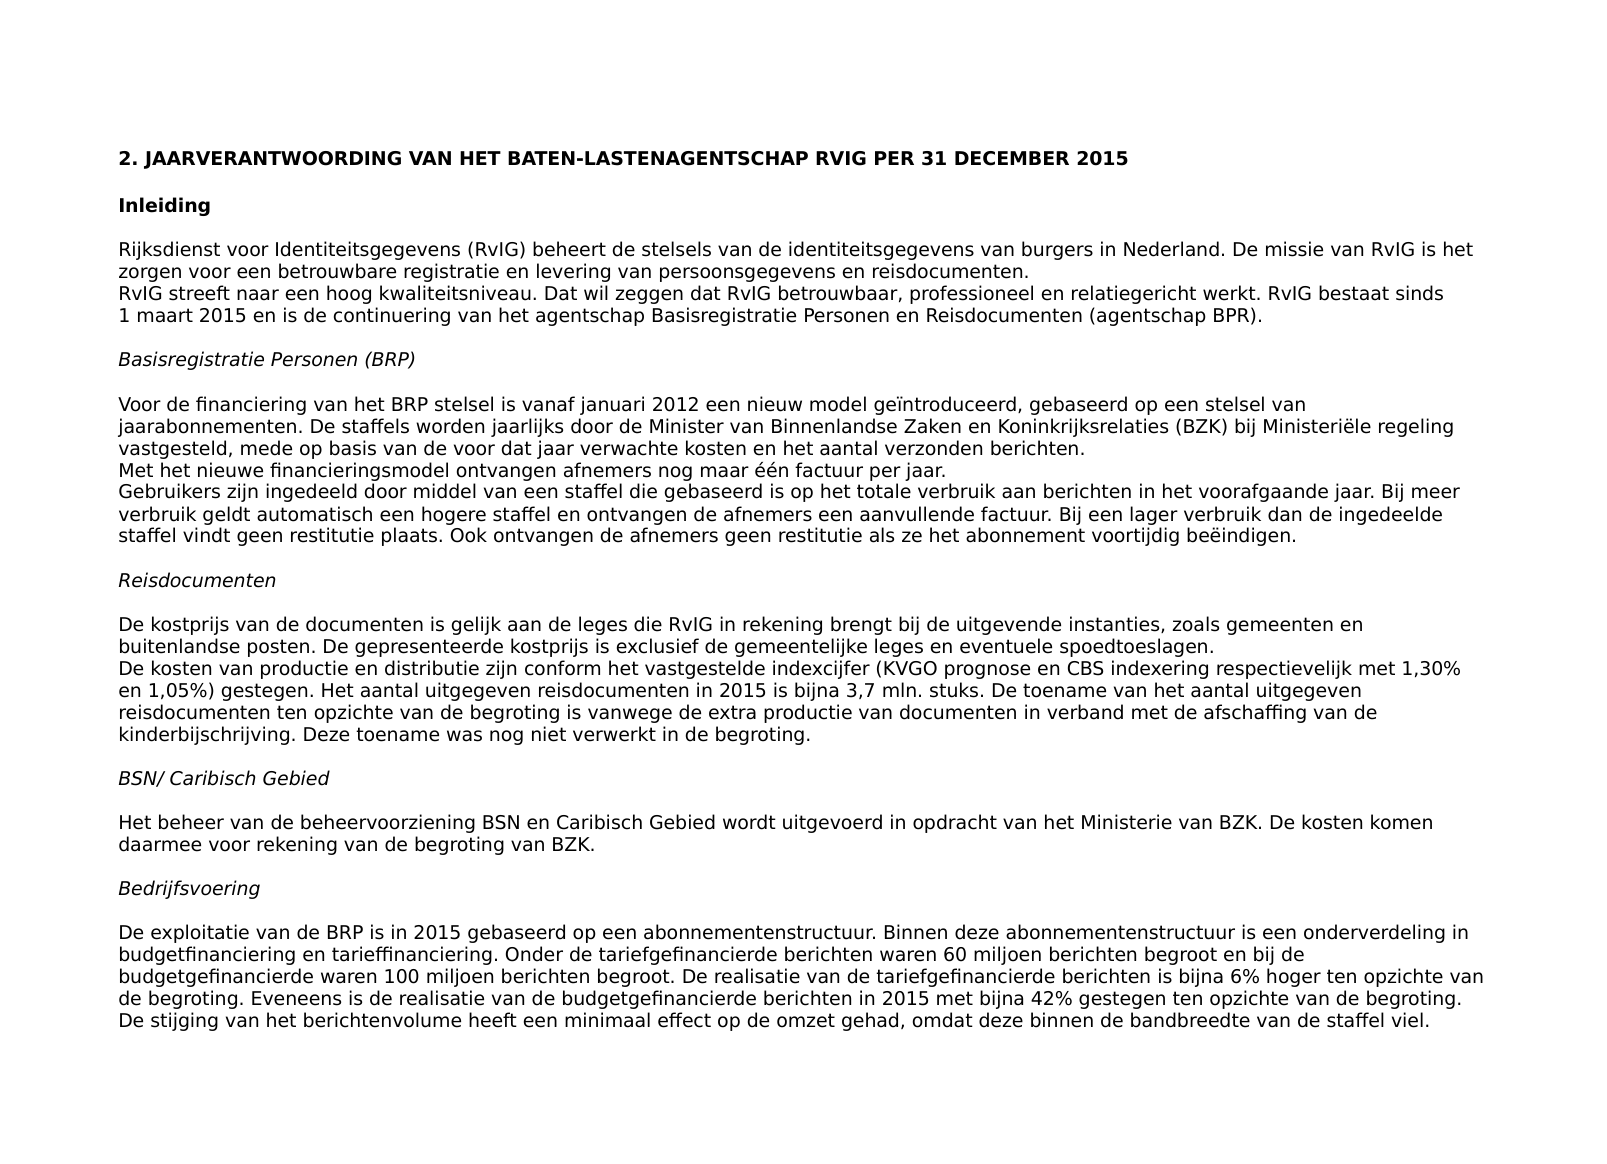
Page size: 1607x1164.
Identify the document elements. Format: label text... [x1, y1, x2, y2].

subtitle Inleiding [118, 195, 1488, 217]
text Gebruikers zijn ingedeeld door middel van een staffel die gebaseerd is op het totale verbruik aan berichten in het voorafgaande jaar. Bij meer verbruik geldt automatisch een hogere staffel en ontvangen de afnemers een aanvullende factuur. Bij een lager verbruik dan de ingedeelde staffel vindt geen restitutie plaats. Ook ontvangen de afnemers geen restitutie als ze het abonnement voortijdig beëindigen. [118, 481, 1488, 547]
text Met het nieuwe financieringsmodel ontvangen afnemers nog maar één factuur per jaar. [118, 459, 1488, 481]
subtitle 2. JAARVERANTWOORDING VAN HET BATEN-LASTENAGENTSCHAP RVIG PER 31 DECEMBER 2015 [118, 148, 1488, 170]
text Het beheer van de beheervoorziening BSN en Caribisch Gebied wordt uitgevoerd in opdracht van het Ministerie van BZK. De kosten komen daarmee voor rekening van de begroting van BZK. [118, 812, 1488, 856]
subtitle Reisdocumenten [118, 569, 1488, 592]
text De kostprijs van de documenten is gelijk aan de leges die RvIG in rekening brengt bij de uitgevende instanties, zoals gemeenten en buitenlandse posten. De gepresenteerde kostprijs is exclusief de gemeentelijke leges en eventuele spoedtoeslagen. [118, 614, 1488, 658]
text RvIG streeft naar een hoog kwaliteitsniveau. Dat wil zeggen dat RvIG betrouwbaar, professioneel en relatiegericht werkt. RvIG bestaat sinds 1 maart 2015 en is de continuering van het agentschap Basisregistratie Personen en Reisdocumenten (agentschap BPR). [118, 283, 1488, 327]
text De exploitatie van de BRP is in 2015 gebaseerd op een abonnementenstructuur. Binnen deze abonnementenstructuur is een onderverdeling in budgetfinanciering en tarieffinanciering. Onder de tariefgefinancierde berichten waren 60 miljoen berichten begroot en bij de budgetgefinancierde waren 100 miljoen berichten begroot. De realisatie van de tariefgefinancierde berichten is bijna 6% hoger ten opzichte van de begroting. Eveneens is de realisatie van de budgetgefinancierde berichten in 2015 met bijna 42% gestegen ten opzichte van de begroting. De stijging van het berichtenvolume heeft een minimaal effect op de omzet gehad, omdat deze binnen de bandbreedte van de staffel viel. [118, 922, 1488, 1032]
subtitle Basisregistratie Personen (BRP) [118, 349, 1488, 371]
subtitle BSN/ Caribisch Gebied [118, 768, 1488, 790]
text Rijksdienst voor Identiteitsgegevens (RvIG) beheert de stelsels van de identiteitsgegevens van burgers in Nederland. De missie van RvIG is het zorgen voor een betrouwbare registratie en levering van persoonsgegevens en reisdocumenten. [118, 239, 1488, 283]
subtitle Bedrijfsvoering [118, 878, 1488, 900]
text Voor de financiering van het BRP stelsel is vanaf januari 2012 een nieuw model geïntroduceerd, gebaseerd op een stelsel van jaarabonnementen. De staffels worden jaarlijks door de Minister van Binnenlandse Zaken en Koninkrijksrelaties (BZK) bij Ministeriële regeling vastgesteld, mede op basis van de voor dat jaar verwachte kosten en het aantal verzonden berichten. [118, 393, 1488, 459]
text De kosten van productie en distributie zijn conform het vastgestelde indexcijfer (KVGO prognose en CBS indexering respectievelijk met 1,30% en 1,05%) gestegen. Het aantal uitgegeven reisdocumenten in 2015 is bijna 3,7 mln. stuks. De toename van het aantal uitgegeven reisdocumenten ten opzichte van de begroting is vanwege de extra productie van documenten in verband met de afschaffing van de kinderbijschrijving. Deze toename was nog niet verwerkt in de begroting. [118, 658, 1488, 746]
